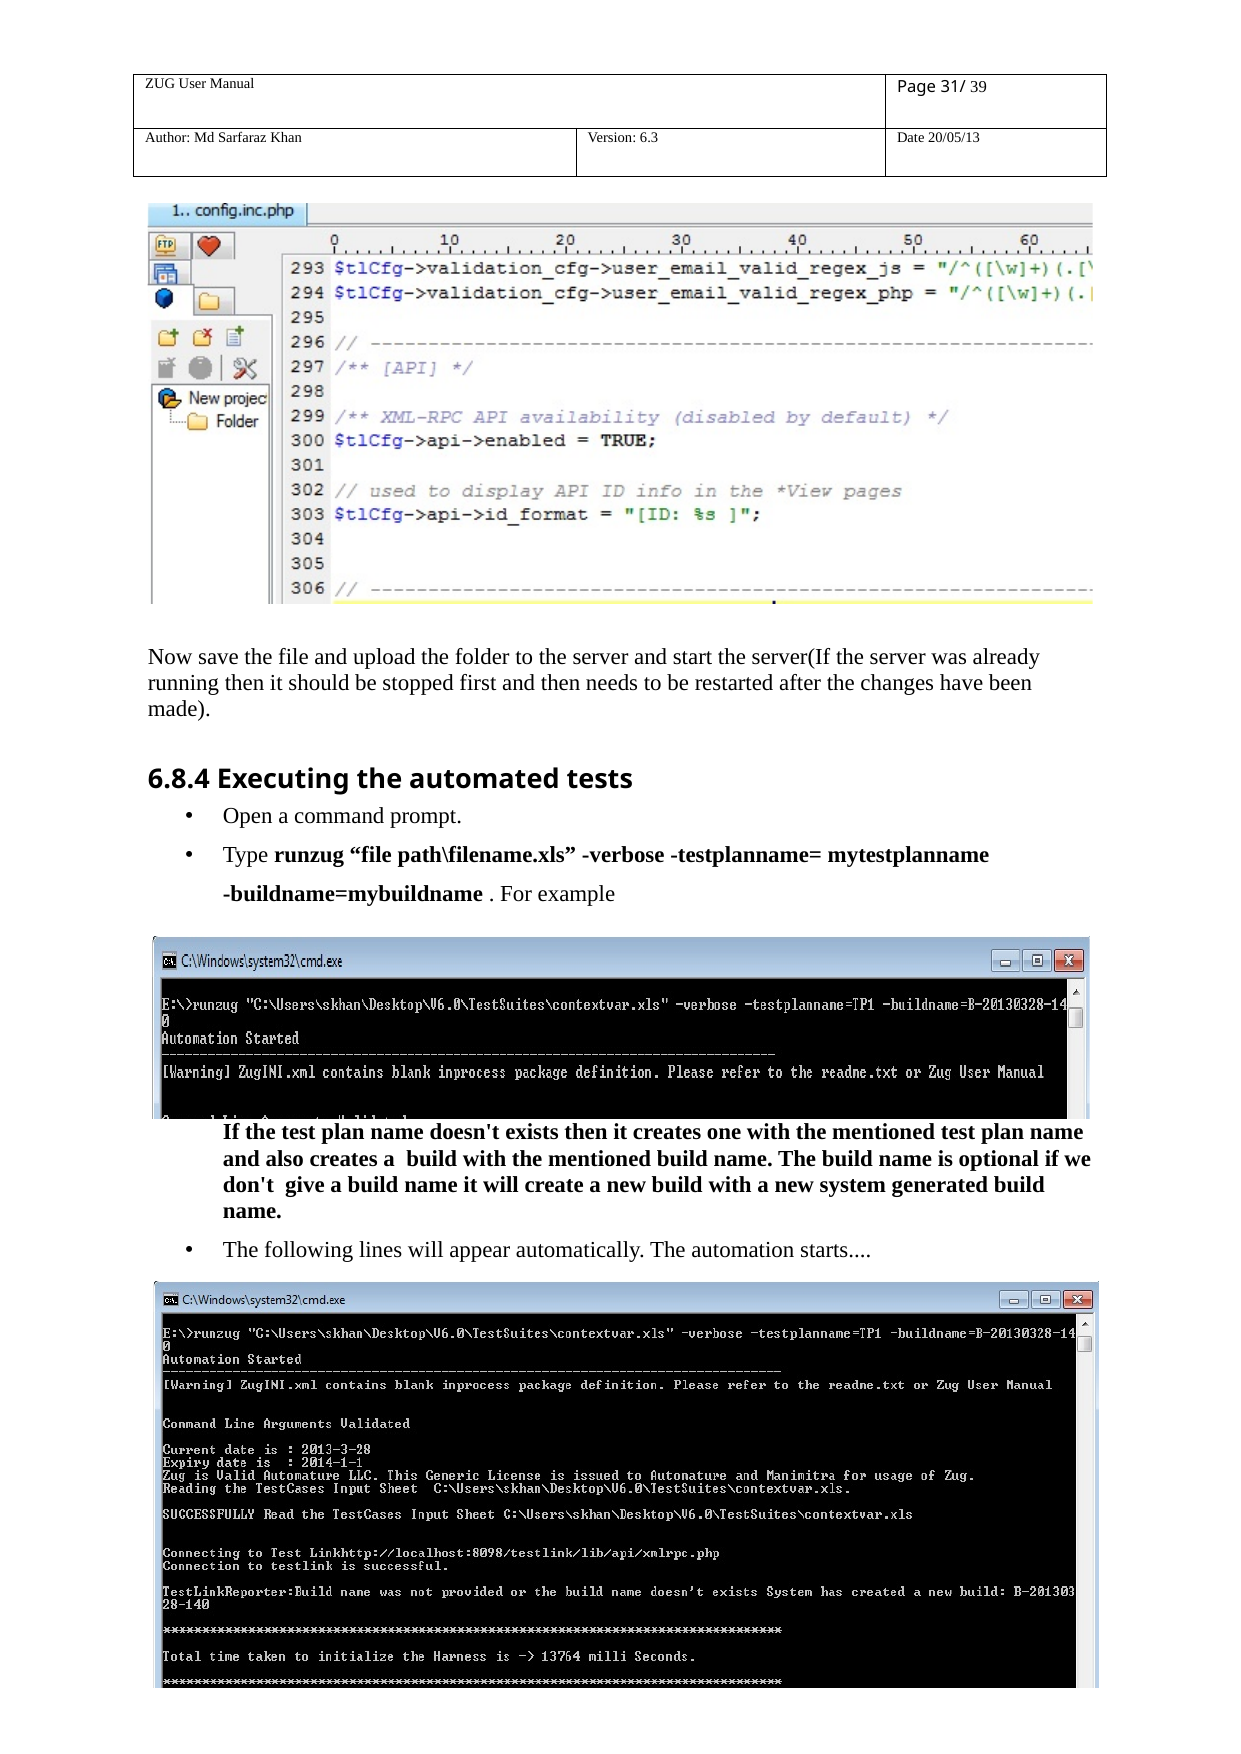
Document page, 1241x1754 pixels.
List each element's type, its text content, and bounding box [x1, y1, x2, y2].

list -buildname=mybuildname . For example [185, 880, 1092, 906]
list The following lines will appear automatically. The automation starts.... [185, 1236, 1092, 1263]
subtitle 6.8.4 Executing the automated tests [148, 759, 1092, 796]
list Type runzug “file path\filename.xls” -verbose -testplanname= mytestplanname [185, 841, 1092, 868]
list If the test plan name doesn't exists then it creates one with the mentioned test plan name and also creates a build with the mentioned build name. The build name is optional if we don't give a build name it will create a new build with a new system generated build name. [185, 919, 1092, 1224]
picture [147, 203, 1093, 604]
text Now save the file and upload the folder to the server and start the server(If the server was already running then it should be stopped first and then needs to be restarted after the changes have been made). [148, 643, 1092, 722]
picture [153, 1281, 1099, 1688]
list Open a command prompt. [185, 802, 1092, 829]
